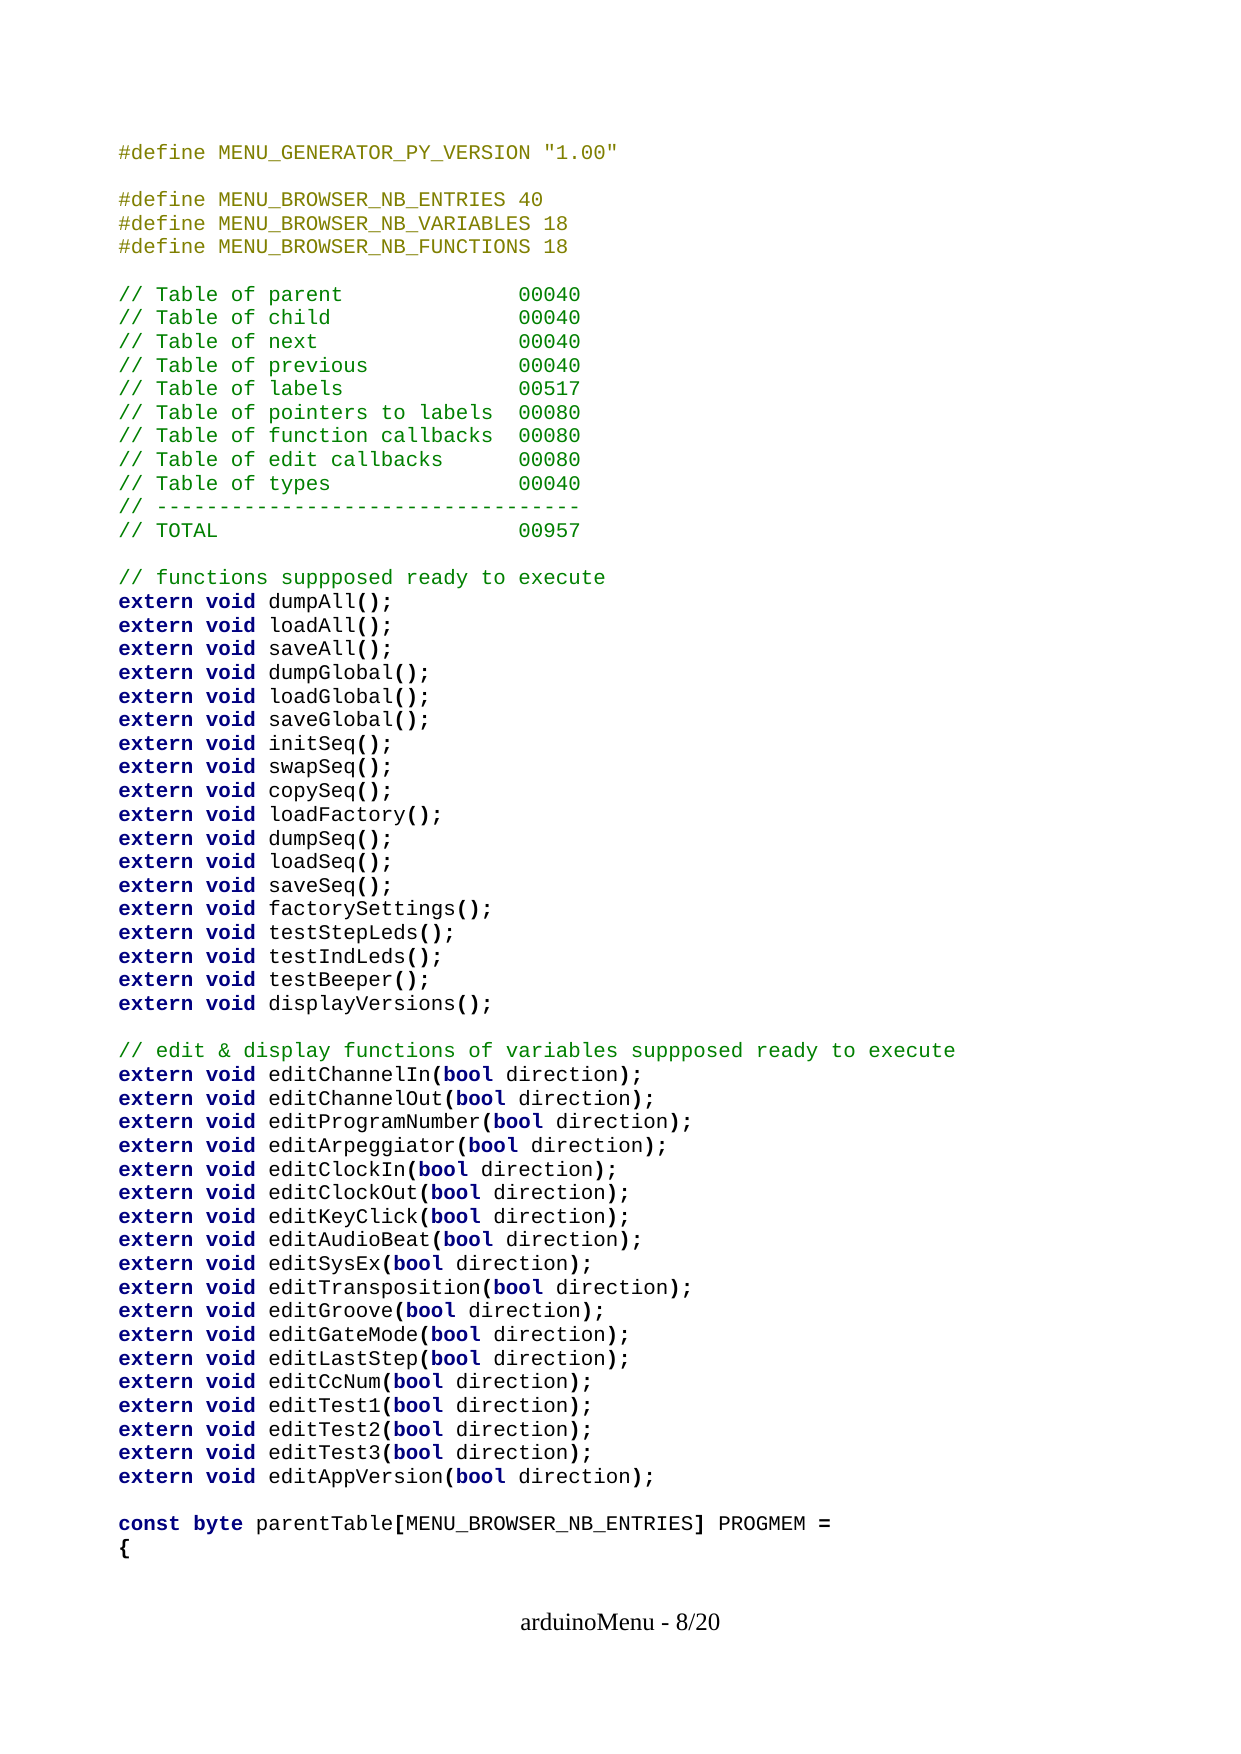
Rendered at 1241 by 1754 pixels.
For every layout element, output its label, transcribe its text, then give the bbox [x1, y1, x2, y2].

text extern void editKeyClick(bool direction); [118, 1206, 1122, 1229]
text // Table of child 00040 [118, 307, 1122, 331]
text // Table of labels 00517 [118, 378, 1122, 402]
text extern void dumpAll(); [118, 591, 1122, 615]
text extern void testIndLeds(); [118, 946, 1122, 969]
text extern void editClockOut(bool direction); [118, 1182, 1122, 1206]
text extern void editTest1(bool direction); [118, 1395, 1122, 1419]
text extern void editClockIn(bool direction); [118, 1158, 1122, 1182]
text const byte parentTable[MENU_BROWSER_NB_ENTRIES] PROGMEM = [118, 1513, 1122, 1537]
text extern void editLastStep(bool direction); [118, 1348, 1122, 1371]
text #define MENU_BROWSER_NB_ENTRIES 40 [118, 189, 1122, 213]
text extern void saveGlobal(); [118, 709, 1122, 733]
text #define MENU_BROWSER_NB_FUNCTIONS 18 [118, 236, 1122, 260]
text extern void saveAll(); [118, 638, 1122, 662]
text #define MENU_GENERATOR_PY_VERSION "1.00" [118, 142, 1122, 165]
text extern void testStepLeds(); [118, 922, 1122, 946]
text // ---------------------------------- [118, 496, 1122, 520]
text extern void editProgramNumber(bool direction); [118, 1111, 1122, 1135]
text extern void dumpGlobal(); [118, 662, 1122, 686]
text extern void editTest3(bool direction); [118, 1442, 1122, 1466]
text extern void editAudioBeat(bool direction); [118, 1229, 1122, 1253]
text #define MENU_BROWSER_NB_VARIABLES 18 [118, 213, 1122, 236]
text extern void loadAll(); [118, 615, 1122, 638]
text extern void copySeq(); [118, 780, 1122, 804]
text extern void editTest2(bool direction); [118, 1419, 1122, 1442]
text { [118, 1537, 1122, 1561]
text extern void initSeq(); [118, 733, 1122, 757]
text // Table of next 00040 [118, 331, 1122, 354]
text // Table of function callbacks 00080 [118, 426, 1122, 449]
text // Table of edit callbacks 00080 [118, 449, 1122, 473]
text // Table of types 00040 [118, 473, 1122, 496]
text // Table of parent 00040 [118, 284, 1122, 307]
text extern void editAppVersion(bool direction); [118, 1466, 1122, 1489]
text extern void loadSeq(); [118, 851, 1122, 875]
text extern void loadGlobal(); [118, 686, 1122, 709]
text // Table of pointers to labels 00080 [118, 402, 1122, 426]
text extern void factorySettings(); [118, 898, 1122, 922]
text // Table of previous 00040 [118, 354, 1122, 378]
text extern void editSysEx(bool direction); [118, 1253, 1122, 1277]
text extern void editChannelOut(bool direction); [118, 1088, 1122, 1111]
text extern void loadFactory(); [118, 804, 1122, 827]
text extern void editChannelIn(bool direction); [118, 1064, 1122, 1088]
text // TOTAL 00957 [118, 520, 1122, 544]
text // edit & display functions of variables suppposed ready to execute [118, 1040, 1122, 1064]
text extern void editGateMode(bool direction); [118, 1324, 1122, 1348]
text extern void editGroove(bool direction); [118, 1300, 1122, 1324]
text extern void swapSeq(); [118, 757, 1122, 780]
text // functions suppposed ready to execute [118, 567, 1122, 591]
text extern void editCcNum(bool direction); [118, 1371, 1122, 1395]
text extern void dumpSeq(); [118, 827, 1122, 851]
text extern void saveSeq(); [118, 875, 1122, 898]
text extern void displayVersions(); [118, 993, 1122, 1017]
text extern void testBeeper(); [118, 969, 1122, 993]
text extern void editTransposition(bool direction); [118, 1277, 1122, 1300]
text extern void editArpeggiator(bool direction); [118, 1135, 1122, 1158]
